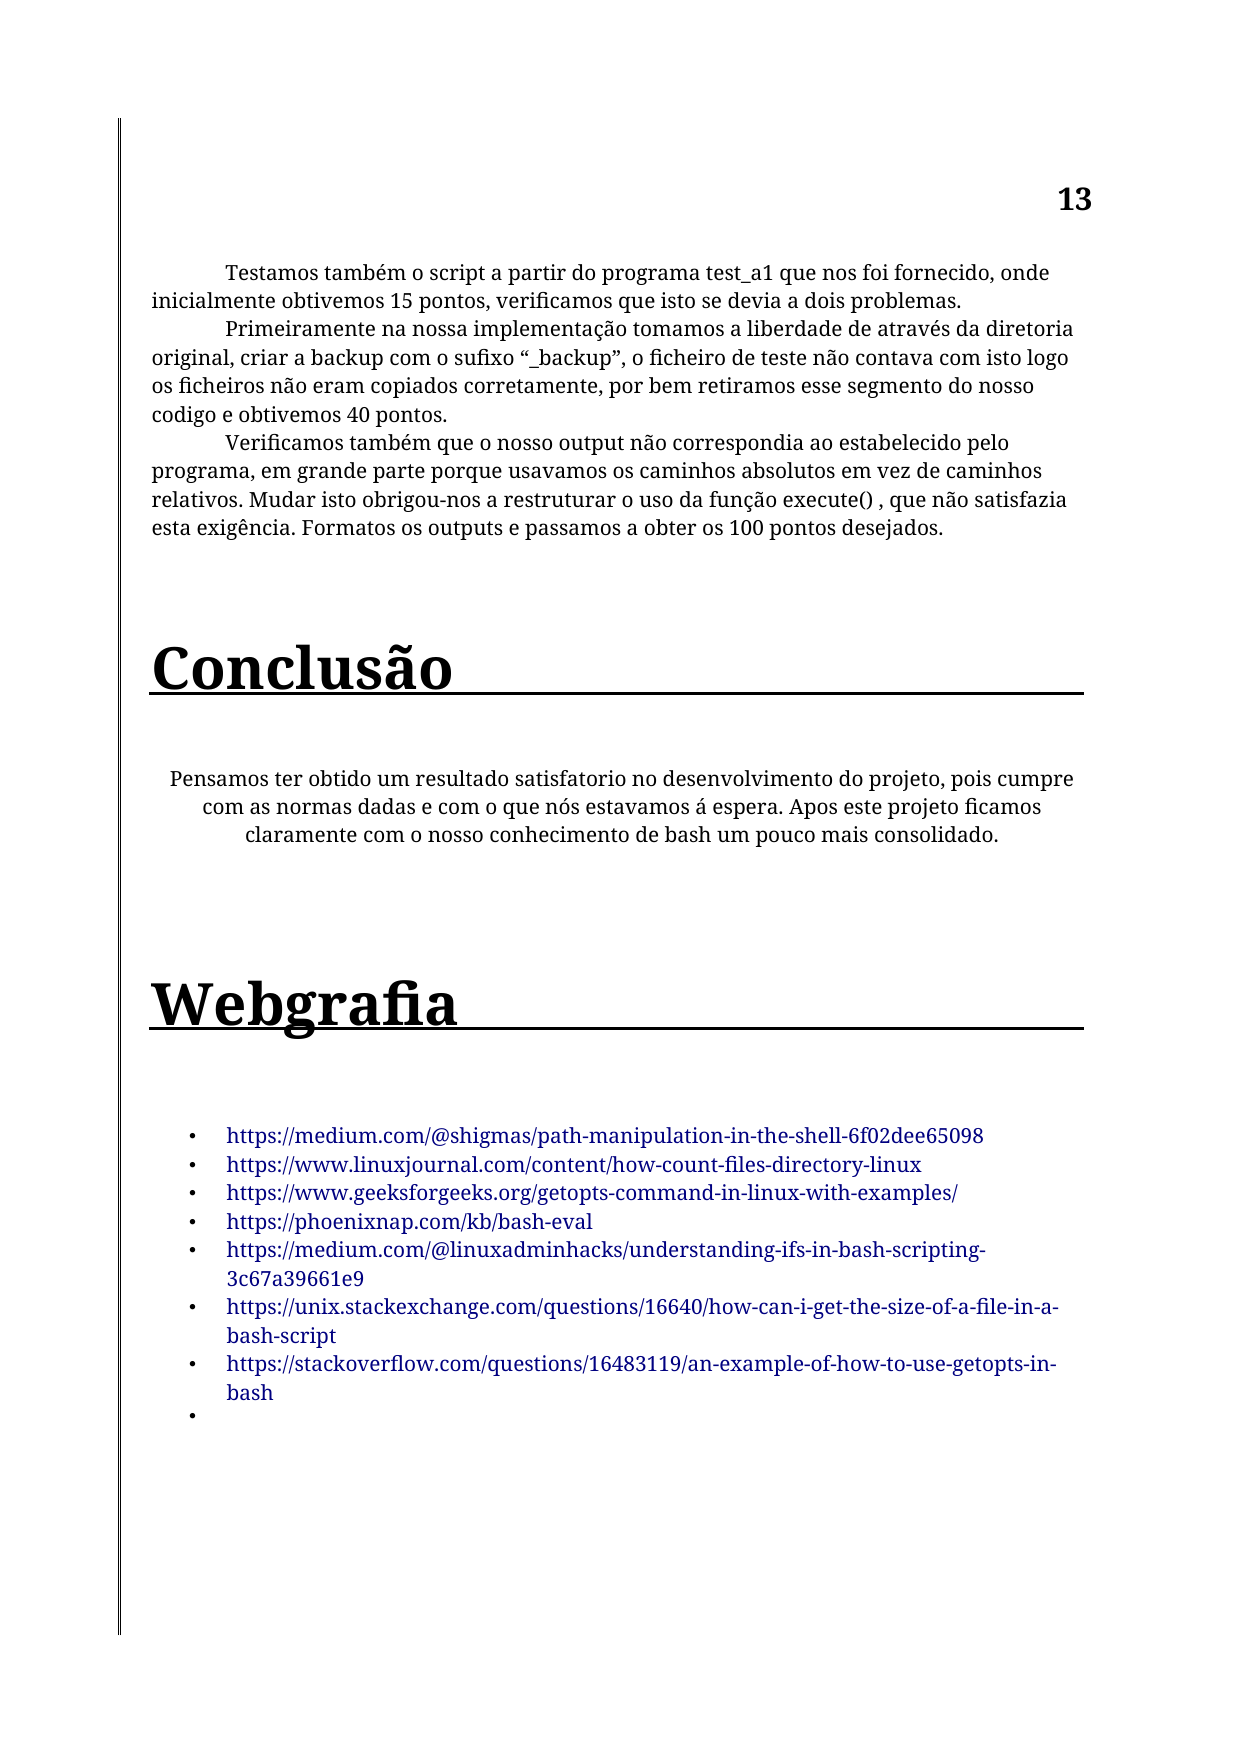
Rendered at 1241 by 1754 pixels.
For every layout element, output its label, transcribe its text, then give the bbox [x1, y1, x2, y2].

list https://www.geeksforgeeks.org/getopts-command-in-linux-with-examples/ [189, 1178, 1092, 1207]
list https://medium.com/@shigmas/path-manipulation-in-the-shell-6f02dee65098 [189, 1122, 1092, 1150]
text Testamos também o script a partir do programa test_a1 que nos foi fornecido, onde inicialmente obtivemos 15 pontos, verificamos que isto se devia a dois problemas. [151, 258, 1092, 314]
list https://medium.com/@linuxadminhacks/understanding-ifs-in-bash-scripting-3c67a39661e9 [189, 1235, 1092, 1292]
text Verificamos também que o nosso output não correspondia ao estabelecido pelo programa, em grande parte porque usavamos os caminhos absolutos em vez de caminhos relativos. Mudar isto obrigou-nos a restruturar o uso da função execute() , que não satisfazia esta exigência. Formatos os outputs e passamos a obter os 100 pontos desejados. [151, 428, 1092, 542]
list https://phoenixnap.com/kb/bash-eval [189, 1207, 1092, 1235]
text Pensamos ter obtido um resultado satisfatorio no desenvolvimento do projeto, pois cumpre com as normas dadas e com o que nós estavamos á espera. Apos este projeto ficamos claramente com o nosso conhecimento de bash um pouco mais consolidado. [151, 764, 1092, 849]
list https://www.linuxjournal.com/content/how-count-files-directory-linux [189, 1150, 1092, 1178]
text Primeiramente na nossa implementação tomamos a liberdade de através da diretoria original, criar a backup com o sufixo “_backup”, o ficheiro de teste não contava com isto logo os ficheiros não eram copiados corretamente, por bem retiramos esse segmento do nosso codigo e obtivemos 40 pontos. [151, 314, 1092, 428]
text Webgrafia [151, 963, 1092, 1042]
list https://unix.stackexchange.com/questions/16640/how-can-i-get-the-size-of-a-file-in-a-bash-script [189, 1292, 1092, 1349]
list https://stackoverflow.com/questions/16483119/an-example-of-how-to-use-getopts-in-bash [189, 1349, 1092, 1406]
text Conclusão [151, 627, 1092, 707]
